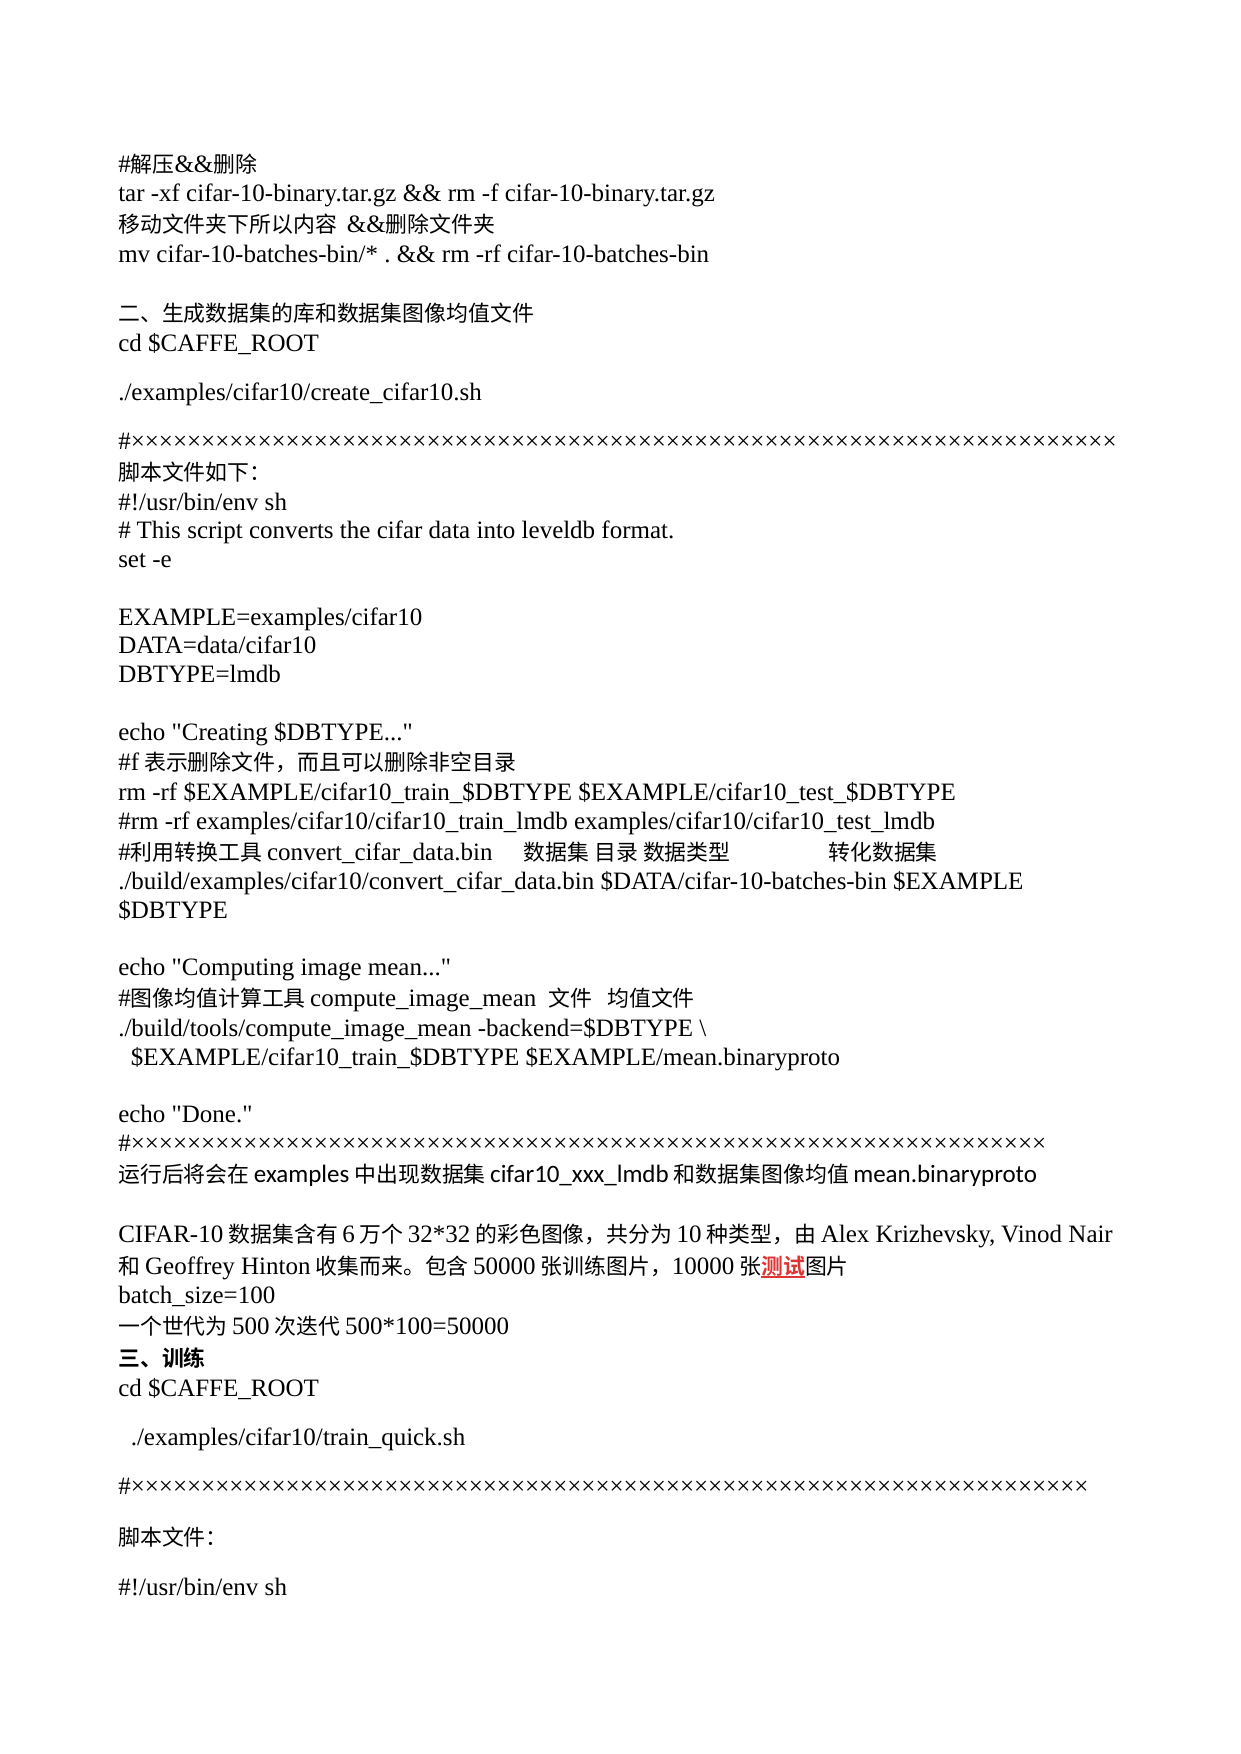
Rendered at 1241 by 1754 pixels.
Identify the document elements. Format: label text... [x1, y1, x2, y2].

text #!/usr/bin/env sh [118, 1572, 1122, 1601]
text # This script converts the cifar data into leveldb format. [118, 515, 1122, 544]
text echo "Creating $DBTYPE..." [118, 717, 1122, 745]
text mv cifar-10-batches-bin/* . && rm -rf cifar-10-batches-bin [118, 239, 1122, 268]
text cd $CAFFE_ROOT [118, 1373, 1122, 1401]
text DBTYPE=lmdb [118, 659, 1122, 688]
text #!/usr/bin/env sh [118, 487, 1122, 515]
text ./examples/cifar10/train_quick.sh [118, 1422, 1122, 1450]
text echo "Computing image mean..." [118, 952, 1122, 981]
text 脚本文件： [118, 1520, 1122, 1551]
text ./build/tools/compute_image_mean -backend=$DBTYPE \ [118, 1013, 1122, 1042]
text rm -rf $EXAMPLE/cifar10_train_$DBTYPE $EXAMPLE/cifar10_test_$DBTYPE [118, 777, 1122, 806]
text DATA=data/cifar10 [118, 630, 1122, 659]
text 运行后将会在examples中出现数据集cifar10_xxx_lmdb和数据集图像均值mean.binaryproto [118, 1157, 1122, 1188]
text 二、生成数据集的库和数据集图像均值文件 [118, 296, 1122, 328]
text #×××××××××××××××××××××××××××××××××××××××××××××××××××××××××××××××××××××× [118, 426, 1122, 455]
text #解压&&删除 [118, 147, 1122, 178]
text ./build/examples/cifar10/convert_cifar_data.bin $DATA/cifar-10-batches-bin $EXAMPLE $DBTYPE [118, 866, 1122, 924]
text $EXAMPLE/cifar10_train_$DBTYPE $EXAMPLE/mean.binaryproto [118, 1042, 1122, 1070]
text #f表示删除文件，而且可以删除非空目录 [118, 745, 1122, 777]
text #图像均值计算工具compute_image_mean 文件 均值文件 [118, 981, 1122, 1013]
text 脚本文件如下： [118, 455, 1122, 487]
text CIFAR-10数据集含有6万个32*32的彩色图像，共分为10种类型，由 Alex Krizhevsky, Vinod Nair和 Geoffrey Hinton收集而来。包含50000张训练图片，10000张测试图片 [118, 1217, 1122, 1281]
text EXAMPLE=examples/cifar10 [118, 602, 1122, 630]
text #rm -rf examples/cifar10/cifar10_train_lmdb examples/cifar10/cifar10_test_lmdb [118, 806, 1122, 834]
text #利用转换工具 convert_cifar_data.bin 数据集 目录 数据类型 转化数据集 [118, 834, 1122, 866]
text tar -xf cifar-10-binary.tar.gz && rm -f cifar-10-binary.tar.gz [118, 178, 1122, 207]
text 三、训练 [118, 1341, 1122, 1373]
text batch_size=100 [118, 1281, 1122, 1309]
text 移动文件夹下所以内容 &&删除文件夹 [118, 207, 1122, 239]
text #×××××××××××××××××××××××××××××××××××××××××××××××××××××××××××××××××××× [118, 1471, 1122, 1499]
text cd $CAFFE_ROOT [118, 328, 1122, 357]
text 一个世代为500次迭代 500*100=50000 [118, 1309, 1122, 1341]
text echo "Done." [118, 1099, 1122, 1128]
text set -e [118, 544, 1122, 573]
text ./examples/cifar10/create_cifar10.sh [118, 377, 1122, 406]
text #××××××××××××××××××××××××××××××××××××××××××××××××××××××××××××××××× [118, 1128, 1122, 1157]
